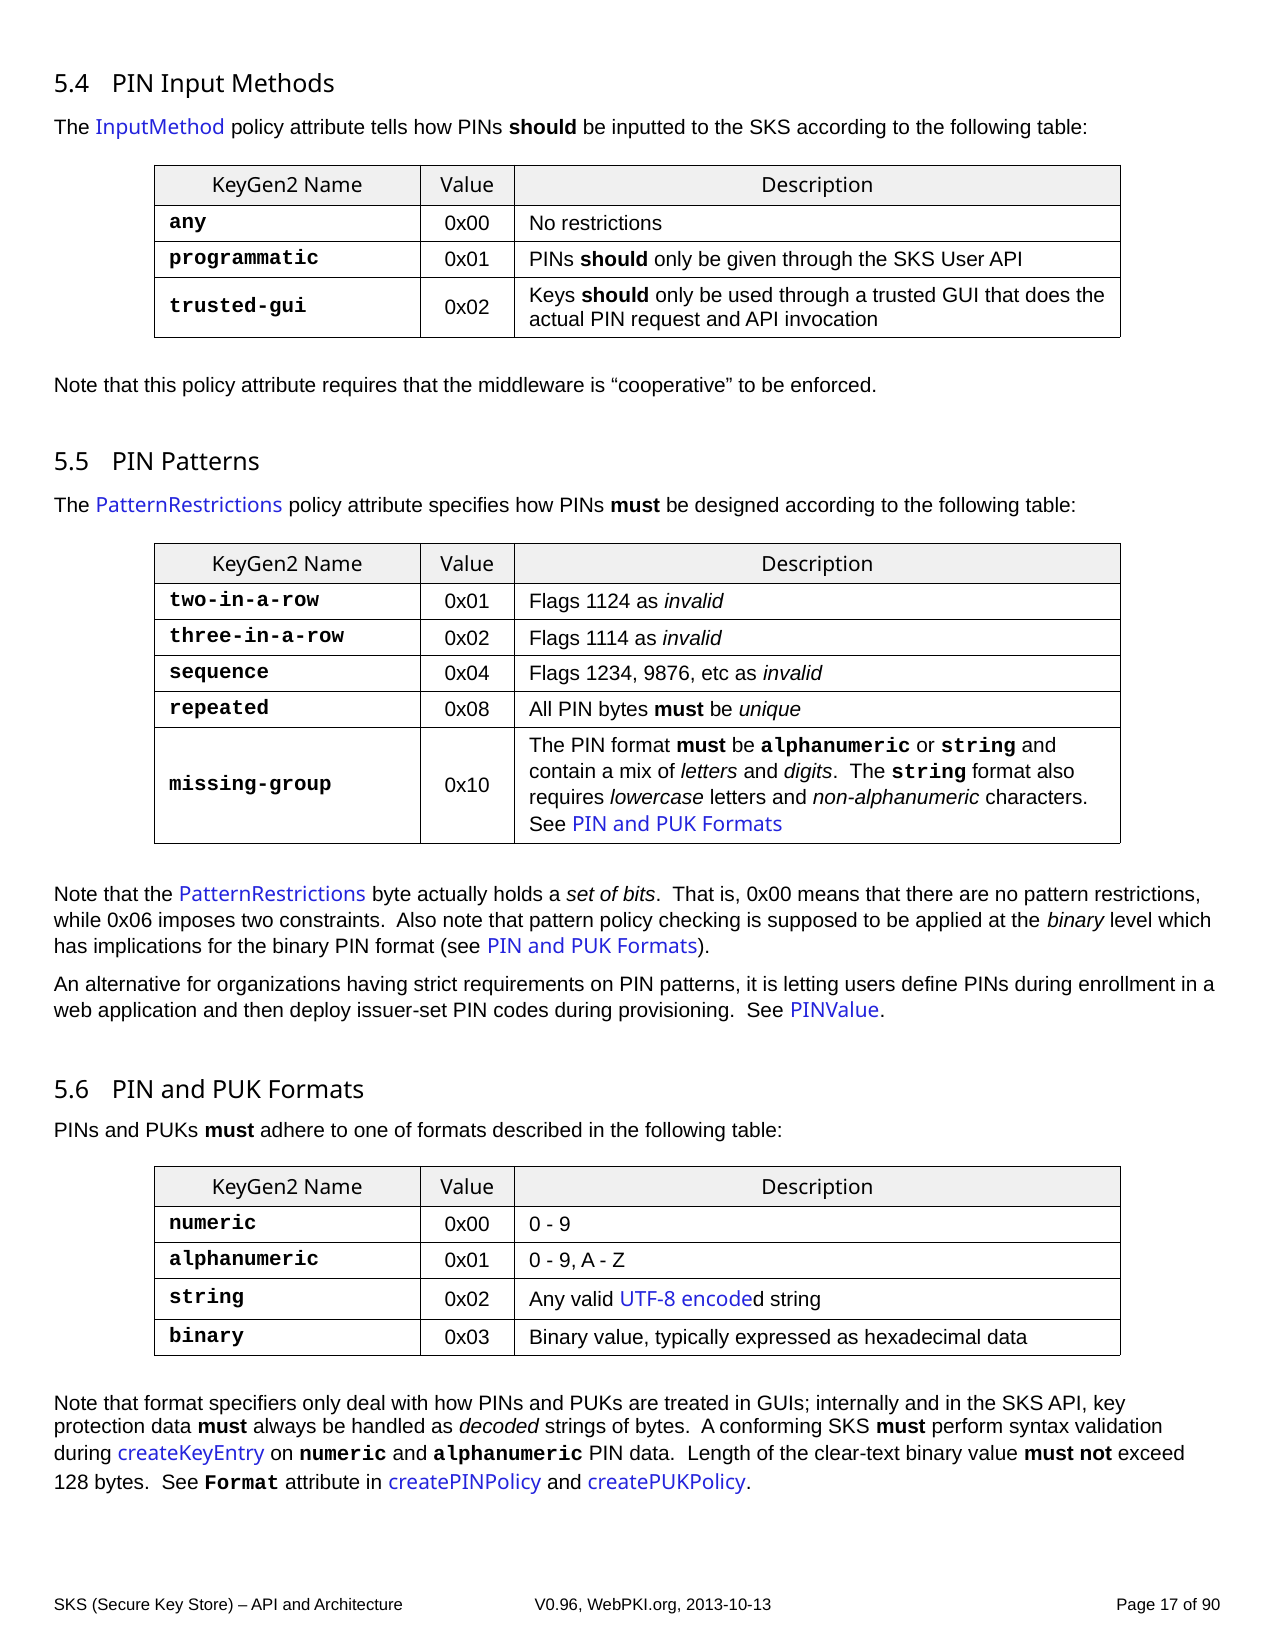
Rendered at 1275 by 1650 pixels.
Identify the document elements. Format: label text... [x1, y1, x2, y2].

table_cell 0x10 [421, 728, 514, 843]
table_header Value [421, 1167, 514, 1206]
text Note that format specifiers only deal with how PINs and PUKs are treated in GUIs; internally and in the SKS API, key protection data must always be handled as decoded strings of bytes. A conforming SKS must perform syntax validation during createKeyEntry on numeric and alphanumeric PIN data. Length of the clear-text binary value must not exceed 128 bytes. See Format attribute in createPINPolicy and createPUKPolicy. [54, 1390, 1221, 1495]
table_cell alphanumeric [155, 1243, 420, 1278]
table_header KeyGen2 Name [155, 544, 420, 583]
table_cell any [155, 206, 420, 241]
table_cell two-in-a-row [155, 584, 420, 619]
table_cell 0 - 9 [515, 1207, 1120, 1242]
subtitle PIN and PUK Formats [54, 1071, 1221, 1106]
table_cell Keys should only be used through a trusted GUI that does the actual PIN request and API invocation [515, 278, 1120, 337]
table_header Value [421, 544, 514, 583]
table_cell string [155, 1279, 420, 1318]
text Note that this policy attribute requires that the middleware is “cooperative” to be enforced. [54, 373, 1221, 397]
table_header Description [515, 544, 1120, 583]
table_cell All PIN bytes must be unique [515, 692, 1120, 727]
text The PatternRestrictions policy attribute specifies how PINs must be designed according to the following table: [54, 491, 1221, 543]
table_cell Flags 1114 as invalid [515, 620, 1120, 655]
table_cell The PIN format must be alphanumeric or string and contain a mix of letters and digits. The string format also requires lowercase letters and non-alphanumeric characters. See PIN and PUK Formats [515, 728, 1120, 843]
table_cell three-in-a-row [155, 620, 420, 655]
table_cell No restrictions [515, 206, 1120, 241]
table_header Description [515, 1167, 1120, 1206]
table_cell 0x01 [421, 1243, 514, 1278]
table_cell 0x00 [421, 1207, 514, 1242]
table_cell numeric [155, 1207, 420, 1242]
table_cell PINs should only be given through the SKS User API [515, 242, 1120, 277]
table_header KeyGen2 Name [155, 166, 420, 205]
table_cell 0x08 [421, 692, 514, 727]
table_cell 0x03 [421, 1320, 514, 1354]
table_header KeyGen2 Name [155, 1167, 420, 1206]
text PINs and PUKs must adhere to one of formats described in the following table: [54, 1118, 1221, 1166]
table_cell 0x02 [421, 278, 514, 337]
subtitle PIN Patterns [54, 444, 1221, 478]
table_cell Flags 1234, 9876, etc as invalid [515, 656, 1120, 691]
subtitle PIN Input Methods [54, 66, 1221, 100]
table_cell 0x00 [421, 206, 514, 241]
table_cell binary [155, 1320, 420, 1354]
table_cell 0x01 [421, 242, 514, 277]
table_cell repeated [155, 692, 420, 727]
table_header Value [421, 166, 514, 205]
table_cell Any valid UTF-8 encoded string [515, 1279, 1120, 1318]
table_cell Flags 1124 as invalid [515, 584, 1120, 619]
table_cell 0 - 9, A - Z [515, 1243, 1120, 1278]
table_cell 0x04 [421, 656, 514, 691]
text An alternative for organizations having strict requirements on PIN patterns, it is letting users define PINs during enrollment in a web application and then deploy issuer-set PIN codes during provisioning. See PINValue. [54, 972, 1221, 1024]
table_cell missing-group [155, 728, 420, 843]
table_cell trusted-gui [155, 278, 420, 337]
table_cell 0x02 [421, 1279, 514, 1318]
text Note that the PatternRestrictions byte actually holds a set of bits. That is, 0x00 means that there are no pattern restrictions, while 0x06 imposes two constraints. Also note that pattern policy checking is supposed to be applied at the binary level which has implications for the binary PIN format (see PIN and PUK Formats). [54, 879, 1221, 960]
table_cell programmatic [155, 242, 420, 277]
table_cell 0x02 [421, 620, 514, 655]
table_cell sequence [155, 656, 420, 691]
text The InputMethod policy attribute tells how PINs should be inputted to the SKS according to the following table: [54, 112, 1221, 164]
table_cell Binary value, typically expressed as hexadecimal data [515, 1320, 1120, 1354]
table_cell 0x01 [421, 584, 514, 619]
table_header Description [515, 166, 1120, 205]
